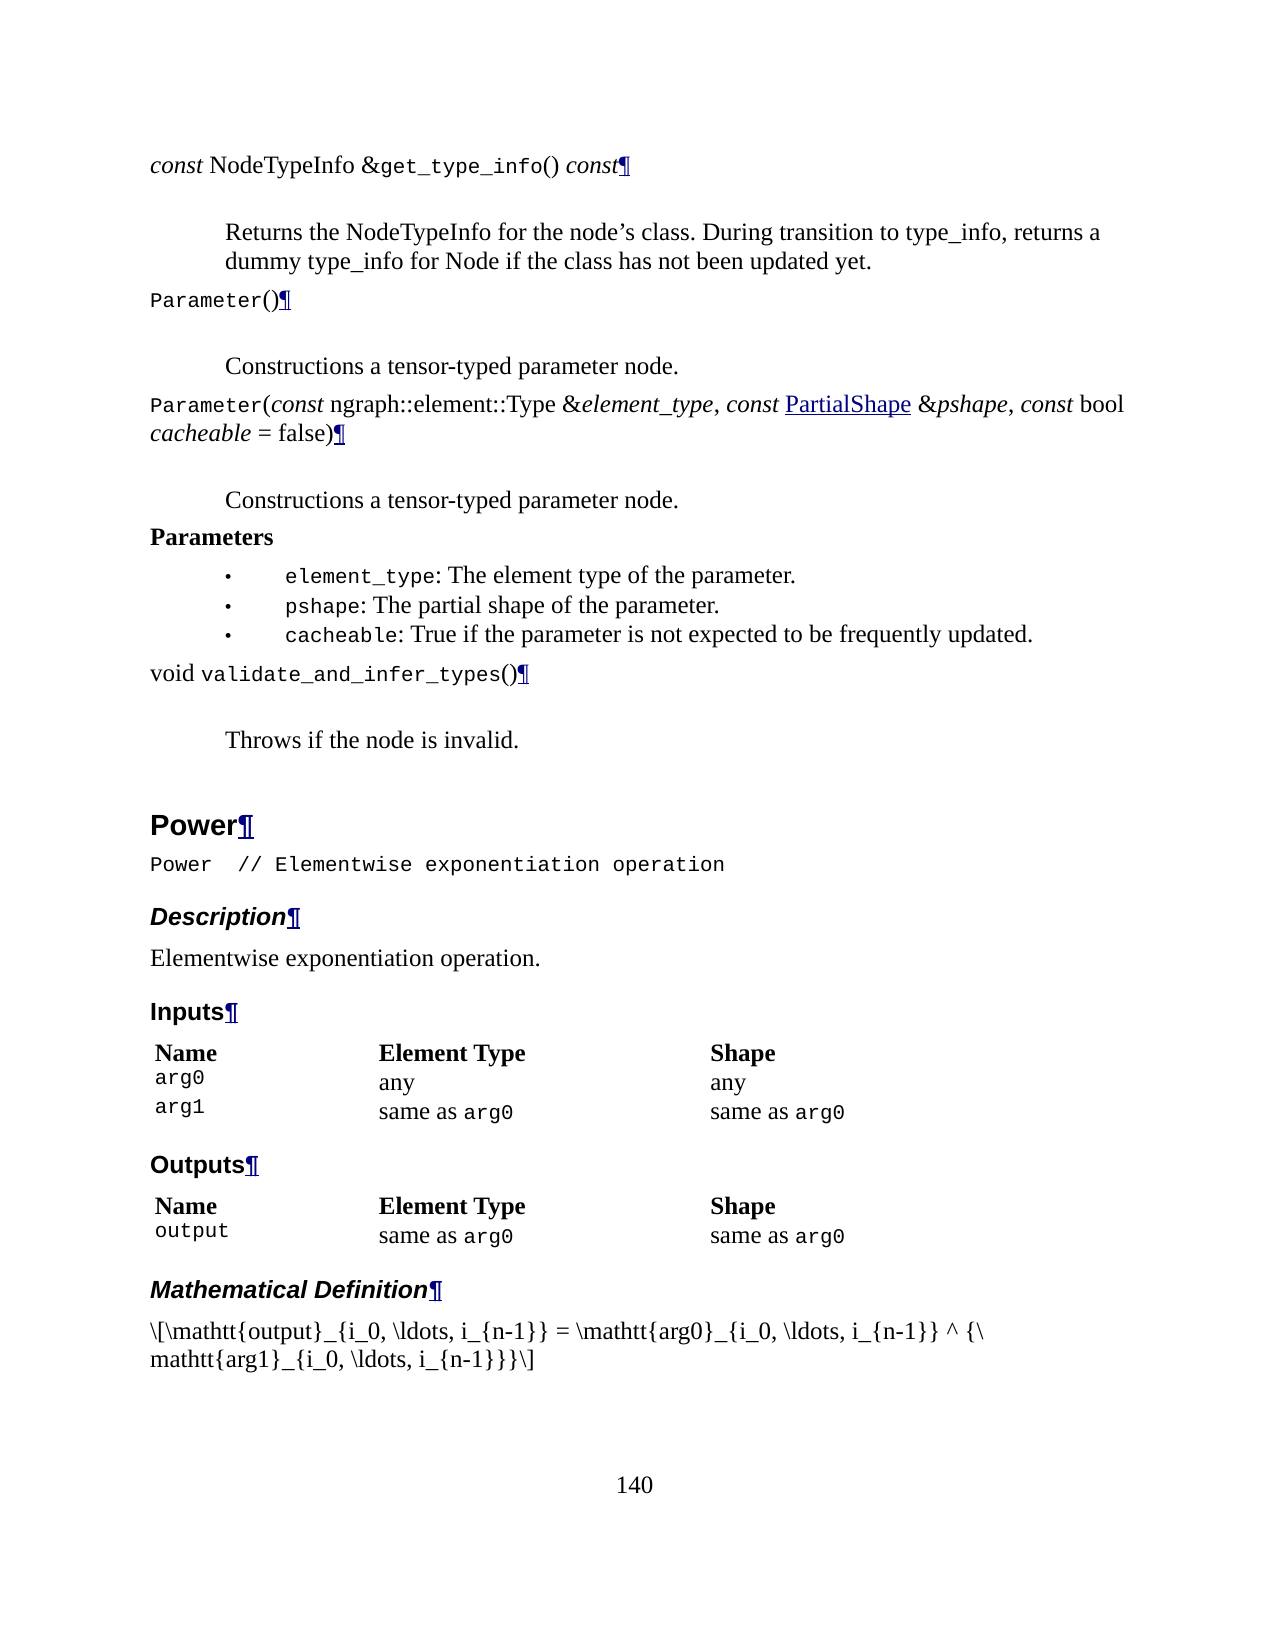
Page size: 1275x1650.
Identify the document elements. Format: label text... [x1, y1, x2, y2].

table_cell arg0 [150, 1067, 374, 1096]
text void validate_and_infer_types()¶ [150, 658, 1125, 716]
text Elementwise exponentiation operation. [150, 943, 1125, 972]
table_header Element Type [374, 1191, 706, 1220]
table_cell same as arg0 [706, 1220, 1125, 1250]
subtitle Outputs¶ [150, 1150, 1125, 1179]
table_header Name [150, 1038, 374, 1067]
text Constructions a tensor-typed parameter node. [225, 485, 1125, 513]
table_cell any [706, 1067, 1125, 1096]
text Throws if the node is invalid. [225, 725, 1125, 754]
table_header Shape [706, 1191, 1125, 1220]
list element_type: The element type of the parameter. [225, 560, 1125, 590]
subtitle Power¶ [150, 808, 1125, 841]
text Constructions a tensor-typed parameter node. [225, 351, 1125, 380]
table_cell any [374, 1067, 706, 1096]
table_cell same as arg0 [374, 1220, 706, 1250]
text Returns the NodeTypeInfo for the node’s class. During transition to type_info, returns a dummy type_info for Node if the class has not been updated yet. [225, 217, 1125, 275]
text Parameter(const ngraph::element::Type &element_type, const PartialShape &pshape, const bool cacheable = false)¶ [150, 389, 1125, 476]
table_header Name [150, 1191, 374, 1220]
text Parameters [150, 522, 1125, 551]
text const NodeTypeInfo &get_type_info() const¶ [150, 150, 1125, 208]
table_cell same as arg0 [706, 1096, 1125, 1125]
list pshape: The partial shape of the parameter. [225, 590, 1125, 619]
table_cell same as arg0 [374, 1096, 706, 1125]
subtitle Inputs¶ [150, 997, 1125, 1026]
table_cell output [150, 1220, 374, 1250]
subtitle Description¶ [150, 902, 1125, 931]
list cacheable: True if the parameter is not expected to be frequently updated. [225, 619, 1125, 649]
table_cell arg1 [150, 1096, 374, 1125]
subtitle Mathematical Definition¶ [150, 1275, 1125, 1303]
table_header Element Type [374, 1038, 706, 1067]
text Parameter()¶ [150, 284, 1125, 342]
table_header Shape [706, 1038, 1125, 1067]
text Power // Elementwise exponentiation operation [150, 854, 1125, 877]
text \[\mathtt{output}_{i_0, \ldots, i_{n-1}} = \mathtt{arg0}_{i_0, \ldots, i_{n-1}} ^ {\mathtt{arg1}_{i_0, \ldots, i_{n-1}}}\] [150, 1316, 1125, 1373]
